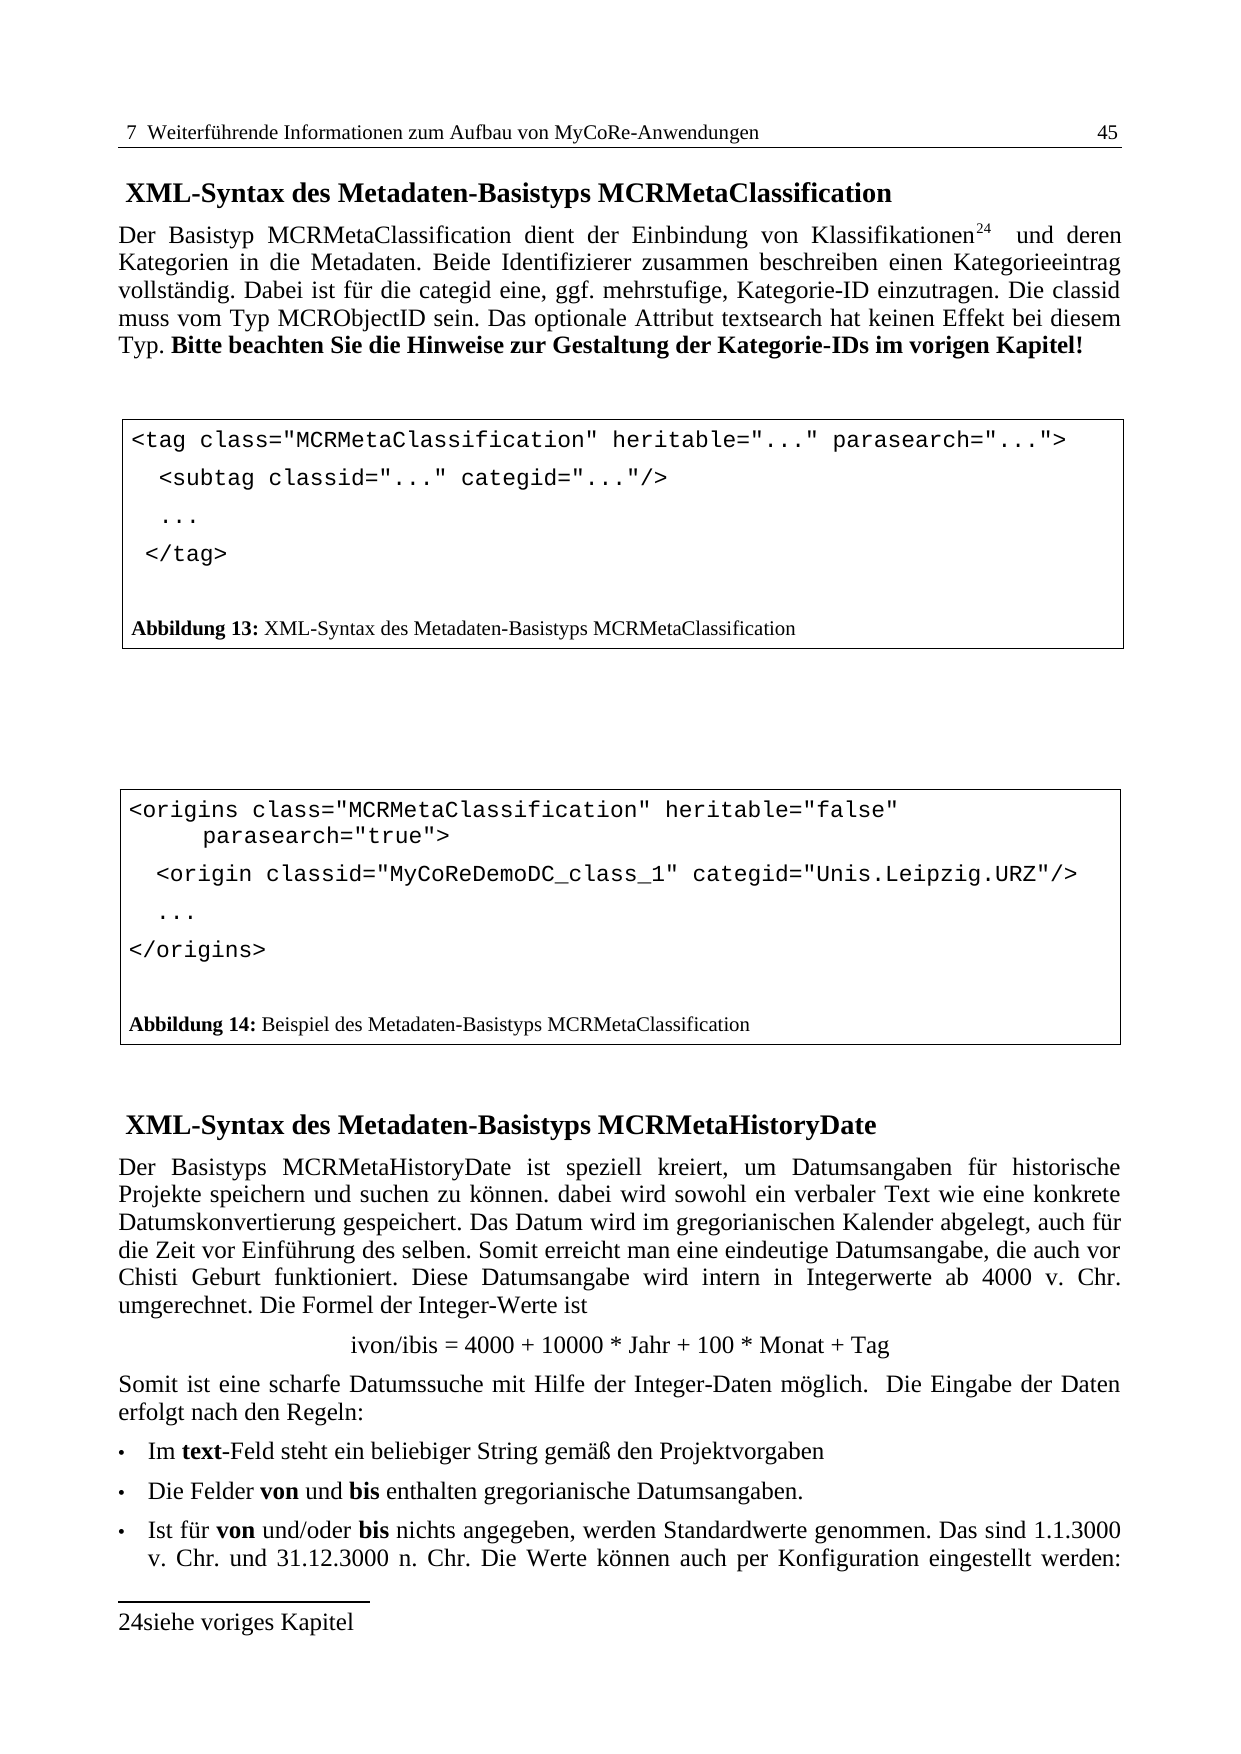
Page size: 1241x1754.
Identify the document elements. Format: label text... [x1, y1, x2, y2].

subtitle XML-Syntax des Metadaten-Basistyps MCRMetaHistoryDate [118, 1109, 1122, 1140]
subtitle XML-Syntax des Metadaten-Basistyps MCRMetaClassification [118, 177, 1122, 208]
text <tag class="MCRMetaClassification" heritable="..." parasearch="..."> [131, 428, 1114, 454]
text Abbildung 13: XML-Syntax des Metadaten-Basistyps MCRMetaClassification [131, 616, 1114, 639]
text ivon/ibis = 4000 + 10000 * Jahr + 100 * Monat + Tag [118, 1331, 1122, 1358]
text Abbildung 14: Beispiel des Metadaten-Basistyps MCRMetaClassification [128, 1012, 1112, 1035]
text Der Basistyp MCRMetaClassification dient der Einbindung von Klassifikationen und deren Kategorien in die Metadaten. Beide Identifizierer zusammen beschreiben einen Kategorieeintrag vollständig. Dabei ist für die categid eine, ggf. mehrstufige, Kategorie-ID einzutragen. Die classid muss vom Typ MCRObjectID sein. Das optionale Attribut textsearch hat keinen Effekt bei diesem Typ. Bitte beachten Sie die Hinweise zur Gestaltung der Kategorie-IDs im vorigen Kapitel! [118, 221, 1122, 359]
text <origins class="MCRMetaClassification" heritable="false" parasearch="true"> [128, 798, 1112, 851]
text </origins> [128, 938, 1112, 964]
list Ist für von und/oder bis nichts angegeben, werden Standardwerte genommen. Das sind 1.1.3000 v. Chr. und 31.12.3000 n. Chr. Die Werte können auch per Konfiguration eingestellt werden: [118, 1516, 1122, 1572]
text siehe voriges Kapitel [118, 1608, 1122, 1636]
text ... [131, 504, 1114, 531]
list Die Felder von und bis enthalten gregorianische Datumsangaben. [118, 1477, 1122, 1504]
text Der Basistyps MCRMetaHistoryDate ist speziell kreiert, um Datumsangaben für historische Projekte speichern und suchen zu können. dabei wird sowohl ein verbaler Text wie eine konkrete Datumskonvertierung gespeichert. Das Datum wird im gregorianischen Kalender abgelegt, auch für die Zeit vor Einführung des selben. Somit erreicht man eine eindeutige Datumsangabe, die auch vor Chisti Geburt funktioniert. Diese Datumsangabe wird intern in Integerwerte ab 4000 v. Chr. umgerechnet. Die Formel der Integer-Werte ist [118, 1153, 1122, 1319]
text </tag> [131, 542, 1114, 569]
list Im text-Feld steht ein beliebiger String gemäß den Projektvorgaben [118, 1437, 1122, 1465]
text [123, 420, 1123, 648]
text <origin classid="MyCoReDemoDC_class_1" categid="Unis.Leipzig.URZ"/> [128, 862, 1112, 888]
text Somit ist eine scharfe Datumssuche mit Hilfe der Integer-Daten möglich. Die Eingabe der Daten erfolgt nach den Regeln: [118, 1370, 1122, 1426]
text ... [128, 900, 1112, 927]
text <subtag classid="..." categid="..."/> [131, 466, 1114, 493]
